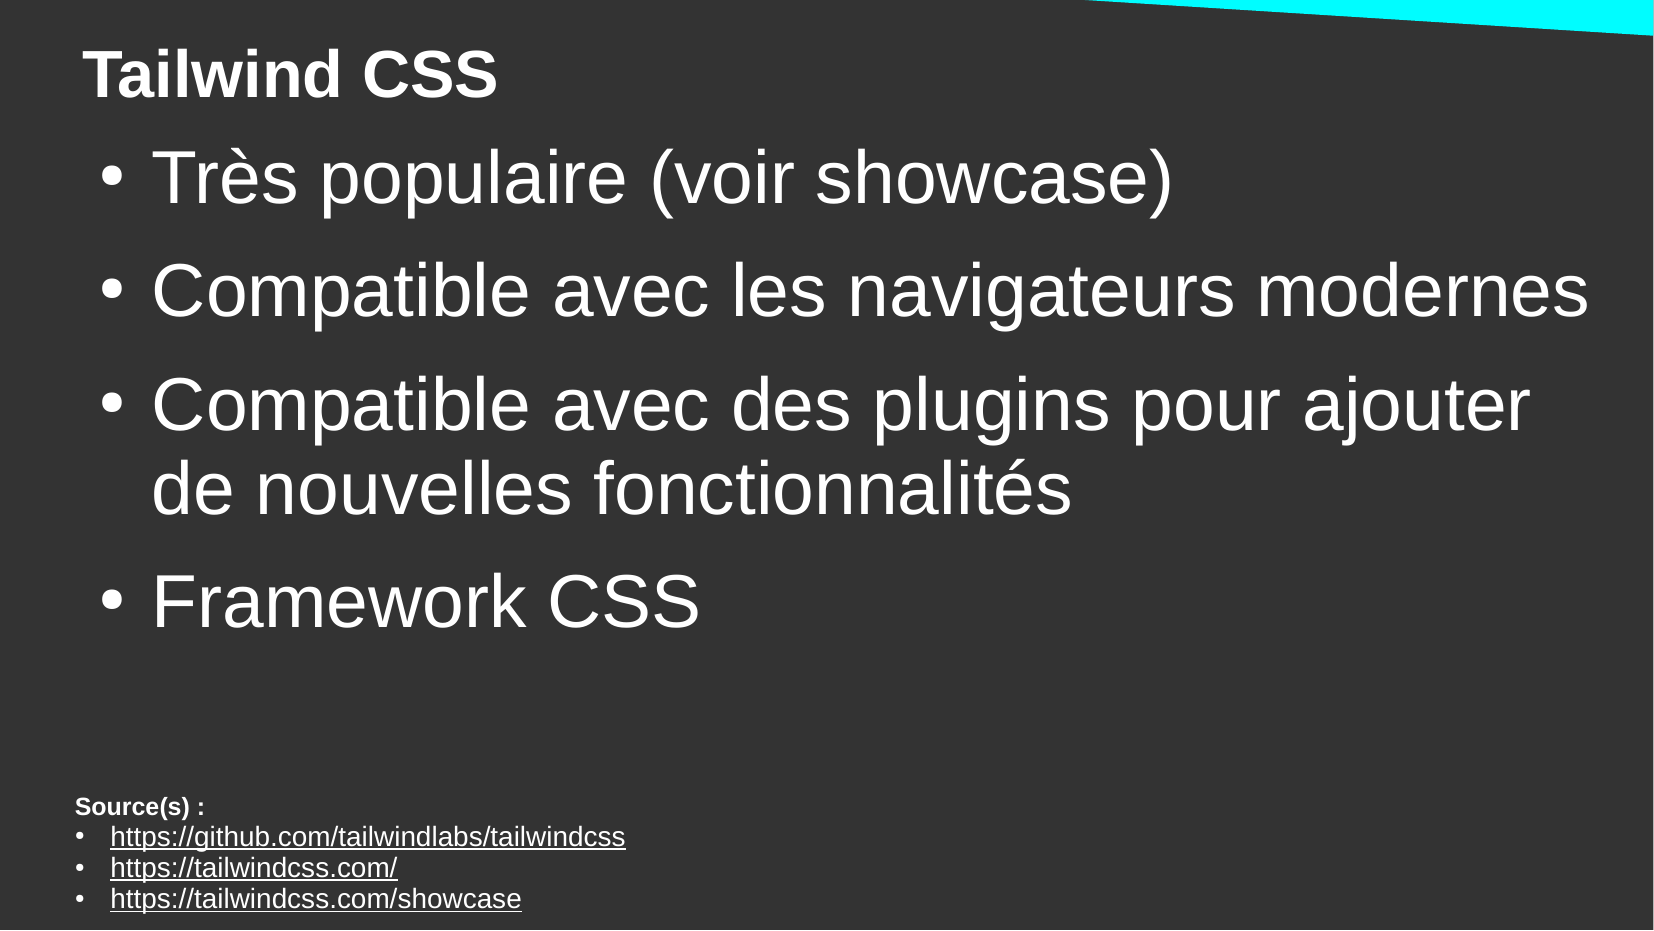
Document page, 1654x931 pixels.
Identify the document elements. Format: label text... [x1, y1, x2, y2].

list Très populaire (voir showcase) Compatible avec les navigateurs modernes Compatible avec des plugins pour ajouter de nouvelles fonctionnalités Framework CSS [80, 135, 1620, 662]
text_box Source(s) : https://github.com/tailwindlabs/tailwindcss https://tailwindcss.com/ https://tailwindcss.com/showcase [60, 785, 1583, 923]
text_box [1084, 0, 1654, 36]
title Tailwind CSS [82, 37, 1571, 114]
